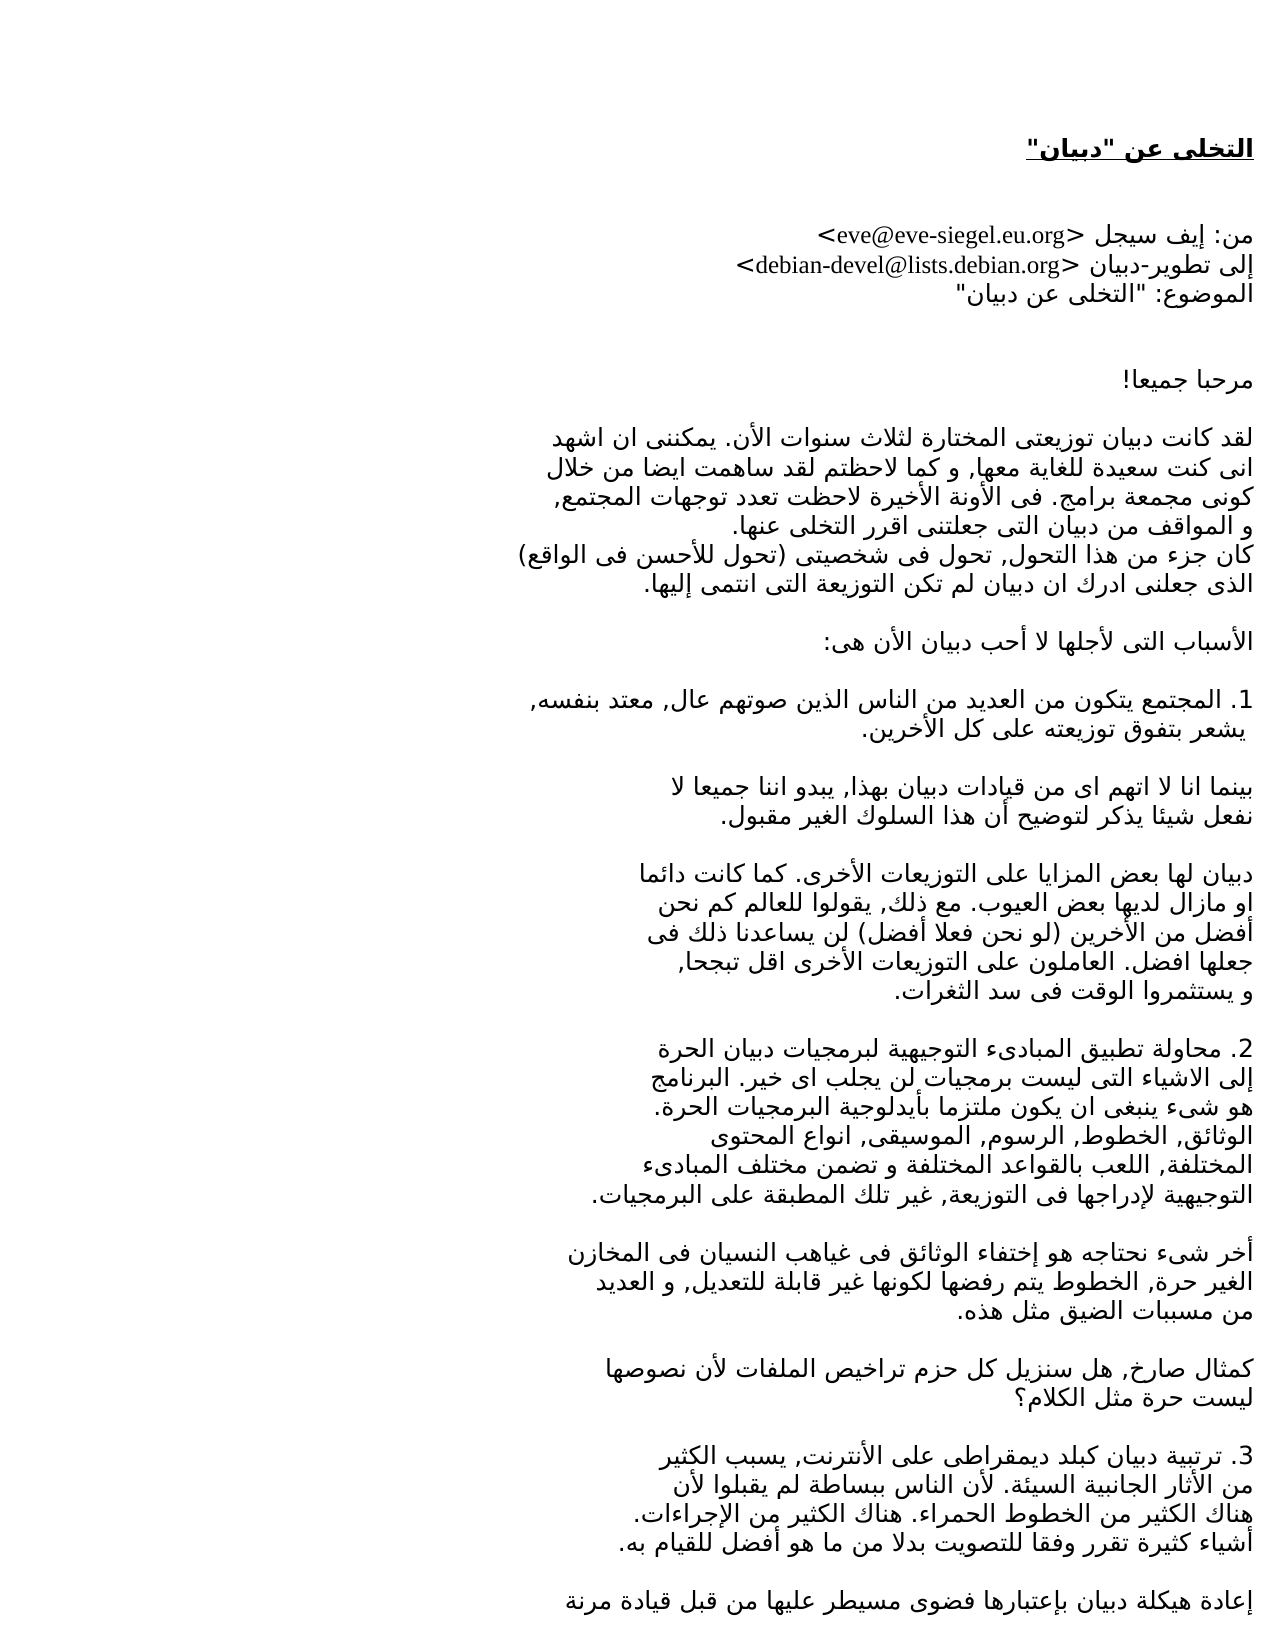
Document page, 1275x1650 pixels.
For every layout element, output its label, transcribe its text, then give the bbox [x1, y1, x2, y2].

text الغير حرة, الخطوط يتم رفضها لكونها غير قابلة للتعديل, و العديد [25, 1267, 1254, 1296]
text دبيان لها بعض المزايا على التوزيعات الأخرى. كما كانت دائما [25, 859, 1254, 888]
text ليست حرة مثل الكلام؟ [25, 1383, 1254, 1412]
text لقد كانت دبيان توزيعتى المختارة لثلاث سنوات الأن. يمكننى ان اشهد [25, 423, 1254, 453]
text التوجيهية لإدراجها فى التوزيعة, غير تلك المطبقة على البرمجيات. [25, 1180, 1254, 1209]
text من: إيف سيجل <eve@eve-siegel.eu.org> [25, 220, 1254, 250]
text او مازال لديها بعض العيوب. مع ذلك, يقولوا للعالم كم نحن [25, 888, 1254, 918]
text إلى تطوير-دبيان <debian-devel@lists.debian.org> [25, 250, 1254, 279]
text أفضل من الأخرين (لو نحن فعلا أفضل) لن يساعدنا ذلك فى [25, 918, 1254, 947]
text كان جزء من هذا التحول, تحول فى شخصيتى (تحول للأحسن فى الواقع) [25, 540, 1254, 569]
text يشعر بتفوق توزيعته على كل الأخرين. [25, 714, 1254, 743]
text و يستثمروا الوقت فى سد الثغرات. [25, 976, 1254, 1005]
text من مسببات الضيق مثل هذه. [25, 1296, 1254, 1325]
text 2. محاولة تطبيق المبادىء التوجيهية لبرمجيات دبيان الحرة [25, 1034, 1254, 1063]
text كونى مجمعة برامج. فى الأونة الأخيرة لاحظت تعدد توجهات المجتمع, [25, 482, 1254, 511]
text هناك الكثير من الخطوط الحمراء. هناك الكثير من الإجراءات. [25, 1499, 1254, 1528]
text إلى الاشياء التى ليست برمجيات لن يجلب اى خير. البرنامج [25, 1063, 1254, 1092]
text الذى جعلنى ادرك ان دبيان لم تكن التوزيعة التى انتمى إليها. [25, 569, 1254, 598]
text جعلها افضل. العاملون على التوزيعات الأخرى اقل تبجحا, [25, 947, 1254, 976]
text الوثائق, الخطوط, الرسوم, الموسيقى, انواع المحتوى [25, 1121, 1254, 1151]
text أشياء كثيرة تقرر وفقا للتصويت بدلا من ما هو أفضل للقيام به. [25, 1528, 1254, 1558]
text بينما انا لا اتهم اى من قيادات دبيان بهذا, يبدو اننا جميعا لا [25, 772, 1254, 801]
text المختلفة, اللعب بالقواعد المختلفة و تضمن مختلف المبادىء [25, 1151, 1254, 1180]
text من الأثار الجانبية السيئة. لأن الناس ببساطة لم يقبلوا لأن [25, 1470, 1254, 1499]
text انى كنت سعيدة للغاية معها, و كما لاحظتم لقد ساهمت ايضا من خلال [25, 453, 1254, 482]
text الأسباب التى لأجلها لا أحب دبيان الأن هى: [25, 627, 1254, 656]
text الموضوع: "التخلى عن دبيان" [25, 279, 1254, 308]
text و المواقف من دبيان التى جعلتنى اقرر التخلى عنها. [25, 511, 1254, 540]
text التخلى عن "دبيان" [25, 134, 1254, 163]
text مرحبا جميعا! [25, 366, 1254, 395]
text 3. ترتبية دبيان كبلد ديمقراطى على الأنترنت, يسبب الكثير [25, 1441, 1254, 1470]
text 1. المجتمع يتكون من العديد من الناس الذين صوتهم عال, معتد بنفسه, [25, 685, 1254, 714]
text كمثال صارخ, هل سنزيل كل حزم تراخيص الملفات لأن نصوصها [25, 1354, 1254, 1383]
text نفعل شيئا يذكر لتوضيح أن هذا السلوك الغير مقبول. [25, 801, 1254, 831]
text أخر شىء نحتاجه هو إختفاء الوثائق فى غياهب النسيان فى المخازن [25, 1238, 1254, 1267]
text إعادة هيكلة دبيان بإعتبارها فضوى مسيطر عليها من قبل قيادة مرنة [25, 1586, 1254, 1616]
text هو شىء ينبغى ان يكون ملتزما بأيدلوجية البرمجيات الحرة. [25, 1092, 1254, 1121]
